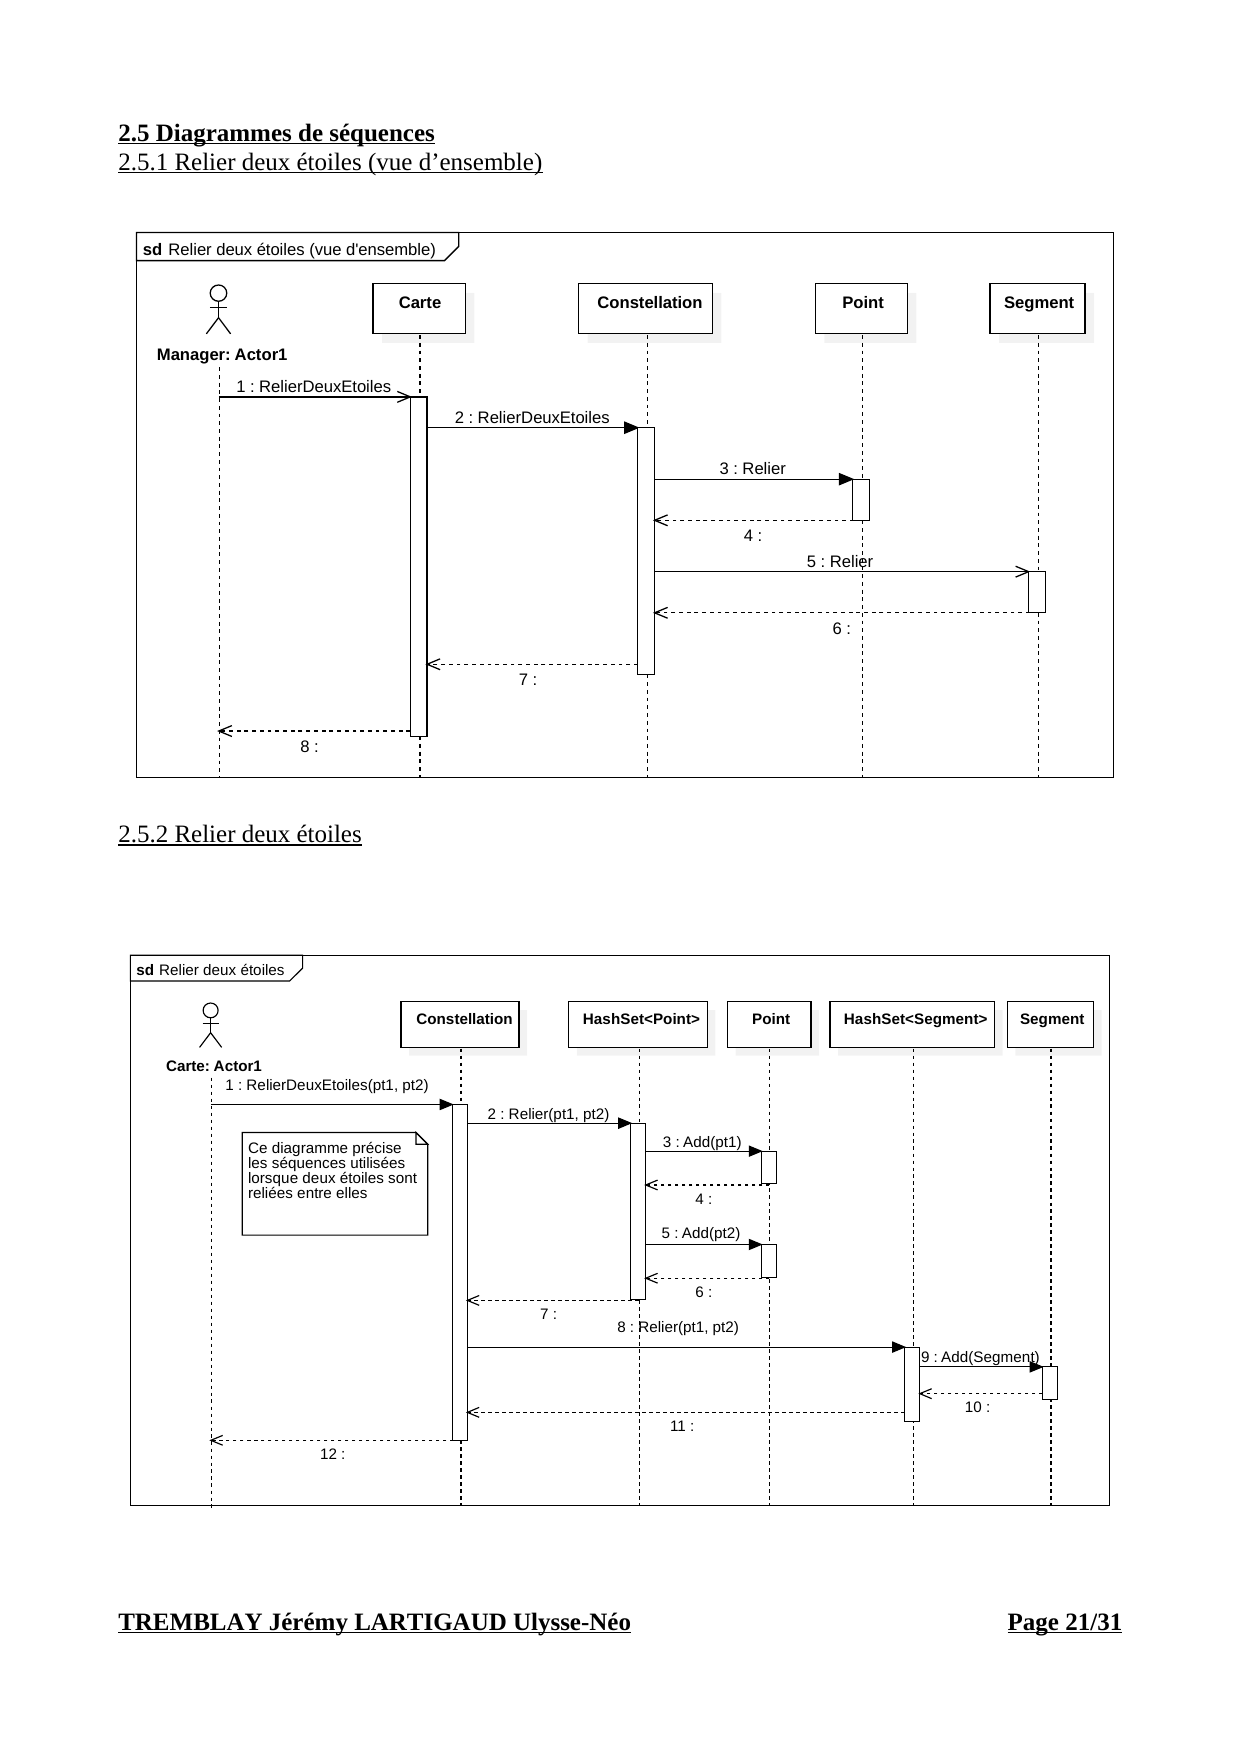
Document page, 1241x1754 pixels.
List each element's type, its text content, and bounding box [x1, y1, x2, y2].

text 2.5.1 Relier deux étoiles (vue d’ensemble) [118, 147, 1122, 176]
text 2.5 Diagrammes de séquences [118, 118, 1122, 147]
text 2.5.2 Relier deux étoiles [118, 819, 1122, 848]
